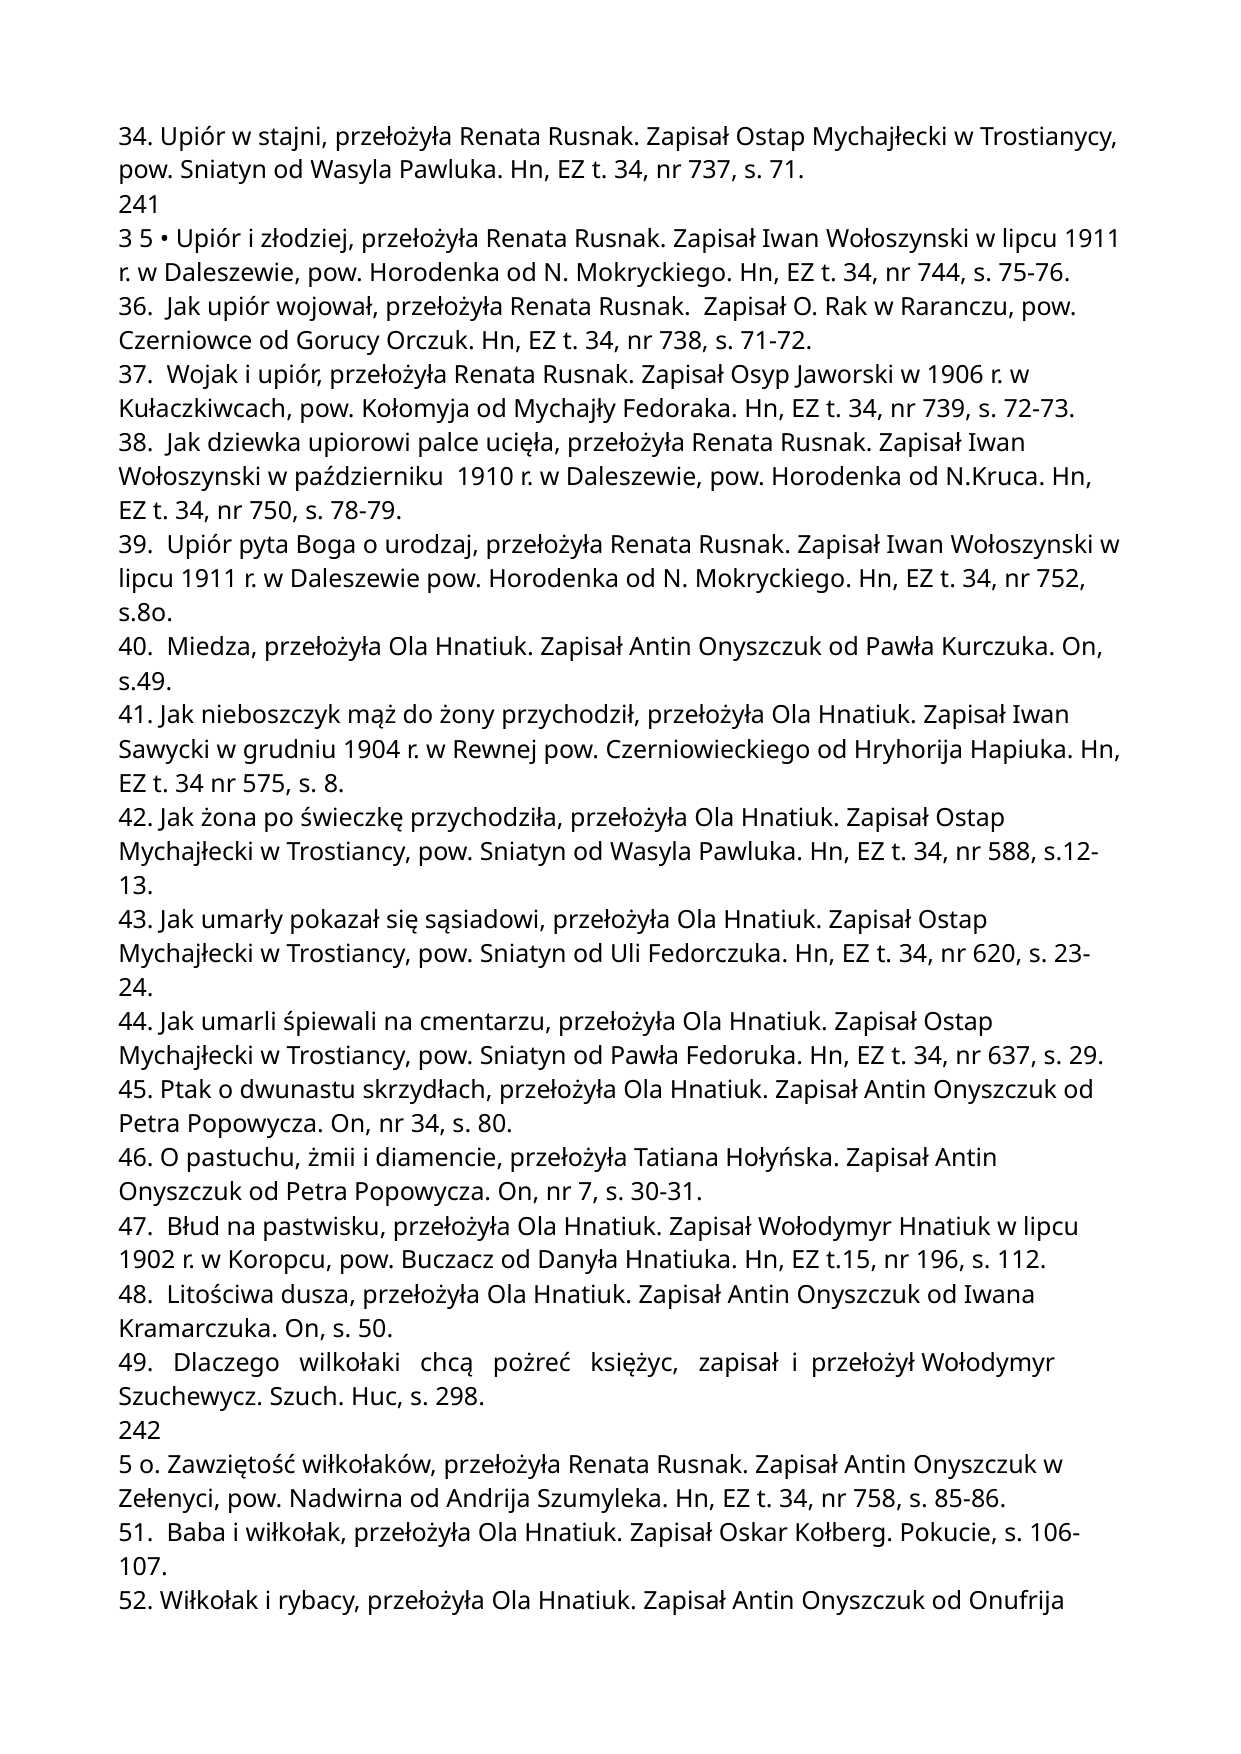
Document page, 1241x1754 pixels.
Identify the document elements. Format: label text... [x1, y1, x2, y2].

text 34. Upiór w stajni, przełożyła Renata Rusnak. Zapisał Ostap Mychajłecki w Trostianycy, pow. Sniatyn od Wasyla Pawluka. Hn, EZ t. 34, nr 737, s. 71. [118, 118, 1122, 186]
text 44. Jak umarli śpiewali na cmentarzu, przełożyła Ola Hnatiuk. Zapisał Ostap Mychajłecki w Trostiancy, pow. Sniatyn od Pawła Fedoruka. Hn, EZ t. 34, nr 637, s. 29. [118, 1004, 1122, 1072]
text 41. Jak nieboszczyk mąż do żony przychodził, przełożyła Ola Hnatiuk. Zapisał Iwan Sawycki w grudniu 1904 r. w Rewnej pow. Czerniowieckiego od Hryhorija Hapiuka. Hn, EZ t. 34 nr 575, s. 8. [118, 697, 1122, 799]
text 47. Błud na pastwisku, przełożyła Ola Hnatiuk. Zapisał Wołodymyr Hnatiuk w lipcu 1902 r. w Koropcu, pow. Buczacz od Danyła Hnatiuka. Hn, EZ t.15, nr 196, s. 112. [118, 1208, 1122, 1276]
text 42. Jak żona po świeczkę przychodziła, przełożyła Ola Hnatiuk. Zapisał Ostap Mychajłecki w Trostiancy, pow. Sniatyn od Wasyla Pawluka. Hn, EZ t. 34, nr 588, s.12-13. [118, 799, 1122, 902]
text 45. Ptak o dwunastu skrzydłach, przełożyła Ola Hnatiuk. Zapisał Antin Onyszczuk od Petra Popowycza. On, nr 34, s. 80. [118, 1072, 1122, 1140]
text 36. Jak upiór wojował, przełożyła Renata Rusnak. Zapisał O. Rak w Raranczu, pow. Czerniowce od Gorucy Orczuk. Hn, EZ t. 34, nr 738, s. 71-72. [118, 288, 1122, 357]
text 40. Miedza, przełożyła Ola Hnatiuk. Zapisał Antin Onyszczuk od Pawła Kurczuka. On, s.49. [118, 629, 1122, 697]
text 49. Dlaczego wilkołaki chcą pożreć księżyc, zapisał i przełożył Wołodymyr Szuchewycz. Szuch. Huc, s. 298. [118, 1344, 1122, 1412]
text 242 [118, 1412, 1122, 1447]
text 52. Wiłkołak i rybacy, przełożyła Ola Hnatiuk. Zapisał Antin Onyszczuk od Onufrija [118, 1583, 1122, 1617]
text 51. Baba i wiłkołak, przełożyła Ola Hnatiuk. Zapisał Oskar Kołberg. Pokucie, s. 106-107. [118, 1515, 1122, 1583]
text 46. O pastuchu, żmii i diamencie, przełożyła Tatiana Hołyńska. Zapisał Antin Onyszczuk od Petra Popowycza. On, nr 7, s. 30-31. [118, 1140, 1122, 1208]
text 39. Upiór pyta Boga o urodzaj, przełożyła Renata Rusnak. Zapisał Iwan Wołoszynski w lipcu 1911 r. w Daleszewie pow. Horodenka od N. Mokryckiego. Hn, EZ t. 34, nr 752, s.8o. [118, 527, 1122, 629]
text 48. Litościwa dusza, przełożyła Ola Hnatiuk. Zapisał Antin Onyszczuk od Iwana Kramarczuka. On, s. 50. [118, 1276, 1122, 1344]
text 37. Wojak i upiór, przełożyła Renata Rusnak. Zapisał Osyp Jaworski w 1906 r. w Kułaczkiwcach, pow. Kołomyja od Mychajły Fedoraka. Hn, EZ t. 34, nr 739, s. 72-73. [118, 357, 1122, 425]
text 38. Jak dziewka upiorowi palce ucięła, przełożyła Renata Rusnak. Zapisał Iwan Wołoszynski w październiku 1910 r. w Daleszewie, pow. Horodenka od N.Kruca. Hn, EZ t. 34, nr 750, s. 78-79. [118, 425, 1122, 527]
text 43. Jak umarły pokazał się sąsiadowi, przełożyła Ola Hnatiuk. Zapisał Ostap Mychajłecki w Trostiancy, pow. Sniatyn od Uli Fedorczuka. Hn, EZ t. 34, nr 620, s. 23-24. [118, 902, 1122, 1004]
text 241 [118, 186, 1122, 220]
text 3 5 • Upiór i złodziej, przełożyła Renata Rusnak. Zapisał Iwan Wołoszynski w lipcu 1911 r. w Daleszewie, pow. Horodenka od N. Mokryckiego. Hn, EZ t. 34, nr 744, s. 75-76. [118, 220, 1122, 288]
text 5 o. Zawziętość wiłkołaków, przełożyła Renata Rusnak. Zapisał Antin Onyszczuk w Zełenyci, pow. Nadwirna od Andrija Szumyleka. Hn, EZ t. 34, nr 758, s. 85-86. [118, 1447, 1122, 1515]
